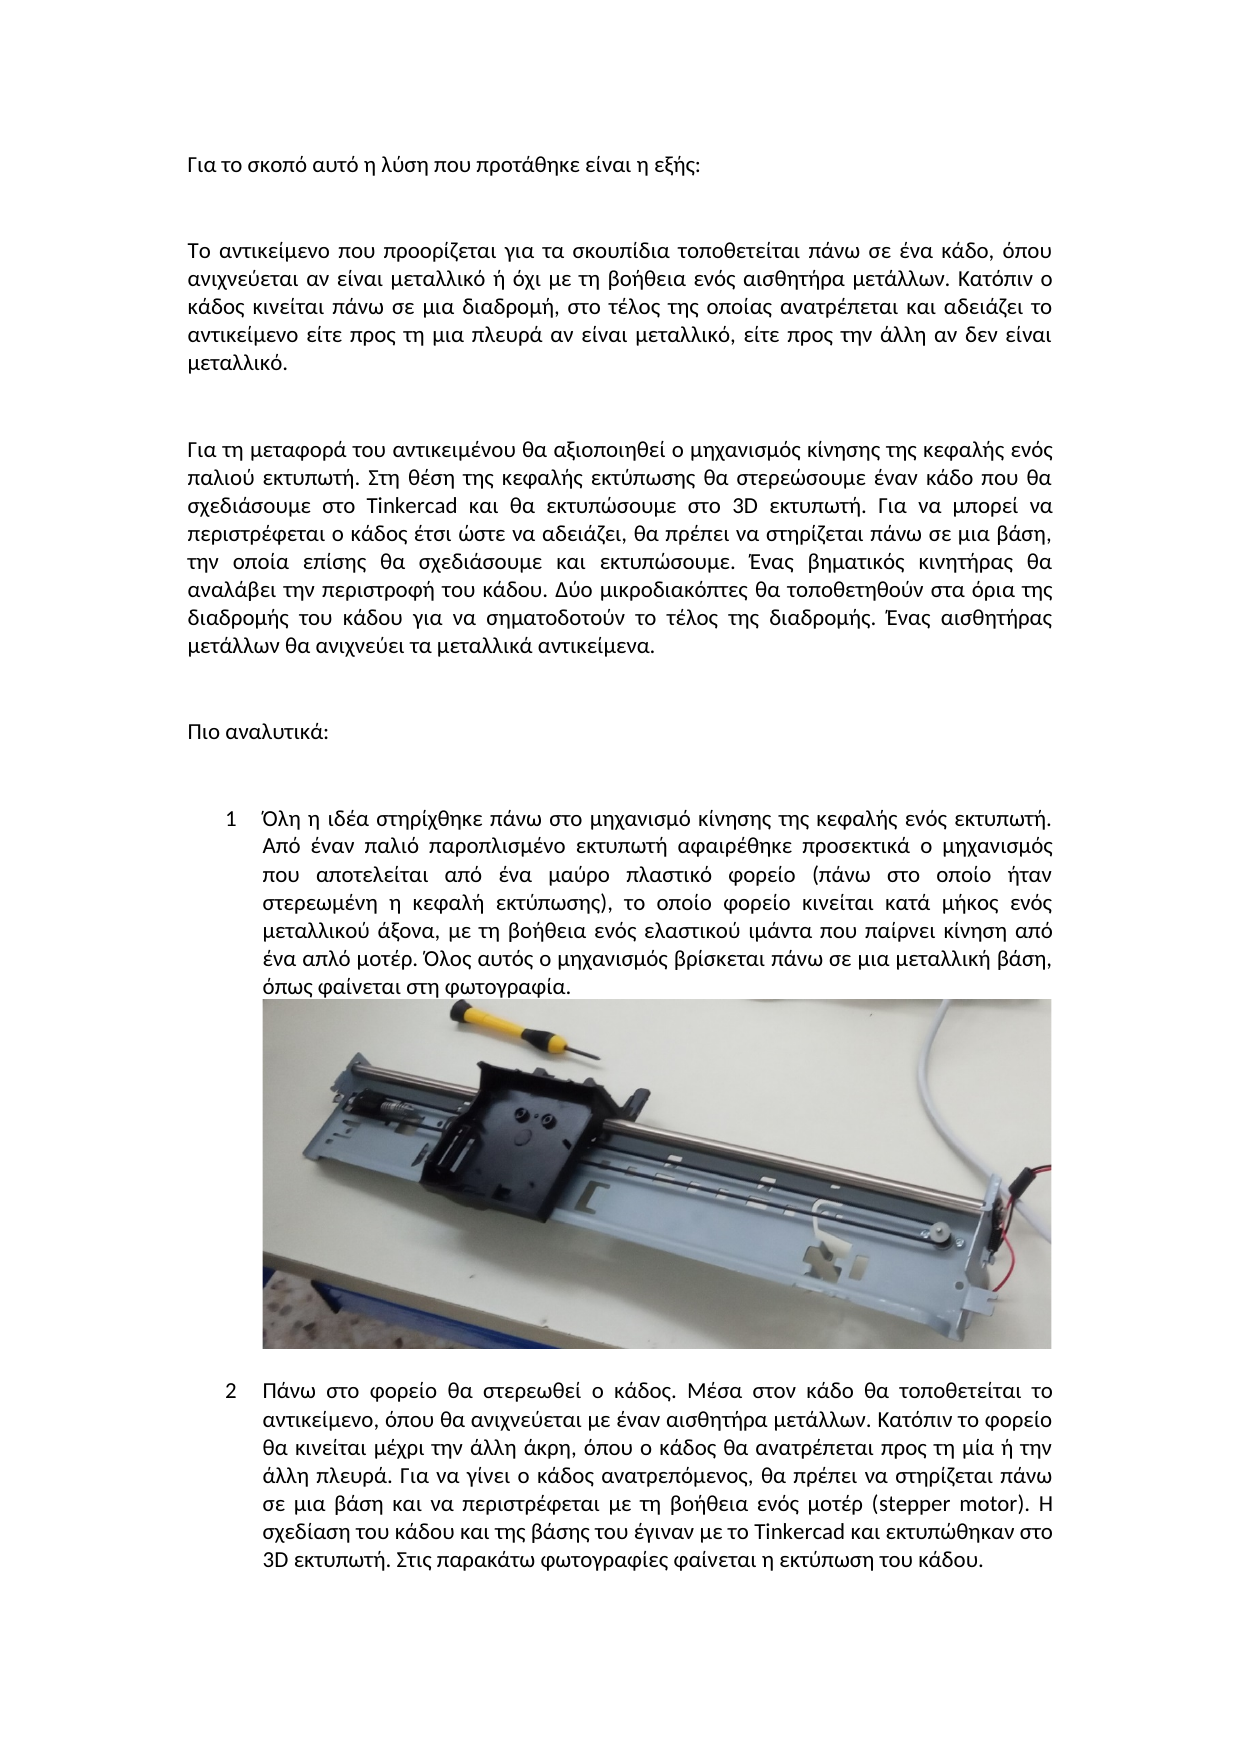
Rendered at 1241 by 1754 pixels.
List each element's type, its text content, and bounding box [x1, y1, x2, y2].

text Για τη μεταφορά του αντικειμένου θα αξιοποιηθεί ο μηχανισμός κίνησης της κεφαλής ενός παλιού εκτυπωτή. Στη θέση της κεφαλής εκτύπωσης θα στερεώσουμε έναν κάδο που θα σχεδιάσουμε στο Tinkercad και θα εκτυπώσουμε στο 3D εκτυπωτή. Για να μπορεί να περιστρέφεται ο κάδος έτσι ώστε να αδειάζει, θα πρέπει να στηρίζεται πάνω σε μια βάση, την οποία επίσης θα σχεδιάσουμε και εκτυπώσουμε. Ένας βηματικός κινητήρας θα αναλάβει την περιστροφή του κάδου. Δύο μικροδιακόπτες θα τοποθετηθούν στα όρια της διαδρομής του κάδου για να σηματοδοτούν το τέλος της διαδρομής. Ένας αισθητήρας μετάλλων θα ανιχνεύει τα μεταλλικά αντικείμενα. [187, 435, 1053, 659]
list Όλη η ιδέα στηρίχθηκε πάνω στο μηχανισμό κίνησης της κεφαλής ενός εκτυπωτή. Από έναν παλιό παροπλισμένο εκτυπωτή αφαιρέθηκε προσεκτικά ο μηχανισμός που αποτελείται από ένα μαύρο πλαστικό φορείο (πάνω στο οποίο ήταν στερεωμένη η κεφαλή εκτύπωσης), το οποίο φορείο κινείται κατά μήκος ενός μεταλλικού άξονα, με τη βοήθεια ενός ελαστικού ιμάντα που παίρνει κίνηση από ένα απλό μοτέρ. Όλος αυτός ο μηχανισμός βρίσκεται πάνω σε μια μεταλλική βάση, όπως φαίνεται στη φωτογραφία. [225, 804, 1053, 1000]
text Πιο αναλυτικά: [187, 717, 1053, 745]
list Πάνω στο φορείο θα στερεωθεί ο κάδος. Μέσα στον κάδο θα τοποθετείται το αντικείμενο, όπου θα ανιχνεύεται με έναν αισθητήρα μετάλλων. Κατόπιν το φορείο θα κινείται μέχρι την άλλη άκρη, όπου ο κάδος θα ανατρέπεται προς τη μία ή την άλλη πλευρά. Για να γίνει ο κάδος ανατρεπόμενος, θα πρέπει να στηρίζεται πάνω σε μια βάση και να περιστρέφεται με τη βοήθεια ενός μοτέρ (stepper motor). Η σχεδίαση του κάδου και της βάσης του έγιναν με το Tinkercad και εκτυπώθηκαν στο 3D εκτυπωτή. Στις παρακάτω φωτογραφίες φαίνεται η εκτύπωση του κάδου. [225, 1377, 1053, 1573]
text Το αντικείμενο που προορίζεται για τα σκουπίδια τοποθετείται πάνω σε ένα κάδο, όπου ανιχνεύεται αν είναι μεταλλικό ή όχι με τη βοήθεια ενός αισθητήρα μετάλλων. Κατόπιν ο κάδος κινείται πάνω σε μια διαδρομή, στο τέλος της οποίας ανατρέπεται και αδειάζει το αντικείμενο είτε προς τη μια πλευρά αν είναι μεταλλικό, είτε προς την άλλη αν δεν είναι μεταλλικό. [187, 236, 1053, 376]
text Για το σκοπό αυτό η λύση που προτάθηκε είναι η εξής: [187, 150, 1053, 178]
picture [262, 999, 1052, 1349]
